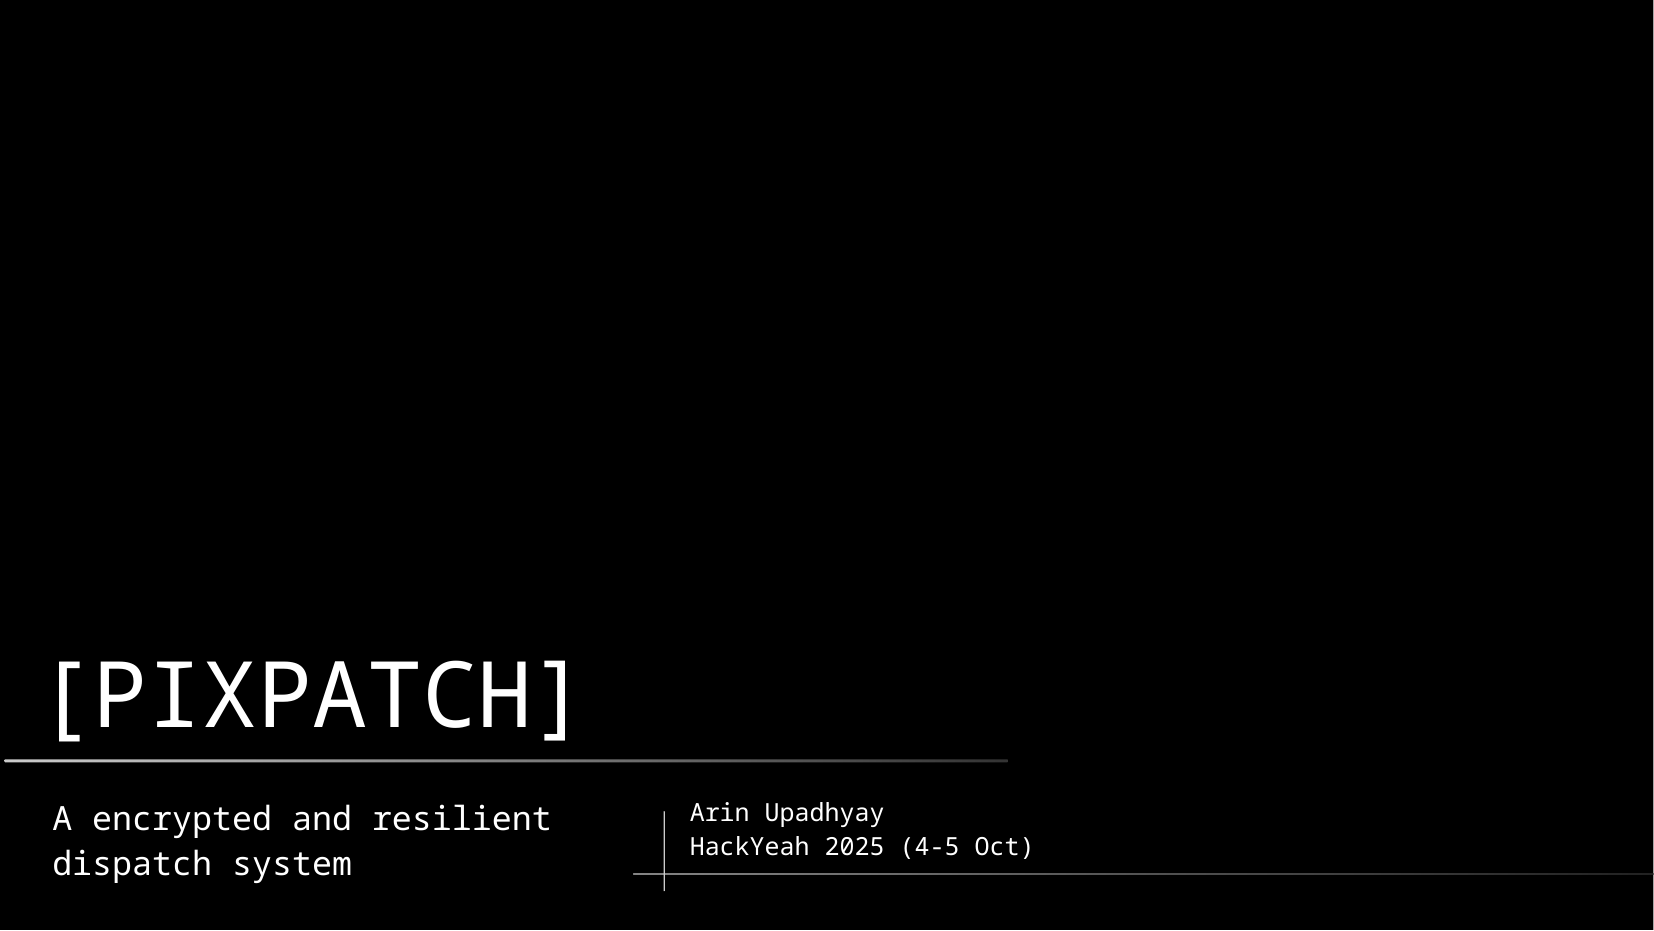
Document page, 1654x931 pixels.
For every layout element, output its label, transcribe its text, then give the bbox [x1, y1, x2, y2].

text_box Arin Upadhyay HackYeah 2025 (4-5 Oct) [675, 787, 1276, 865]
text_box A encrypted and resilient dispatch system [37, 787, 601, 886]
title [PIXPATCH] [37, 634, 1514, 750]
